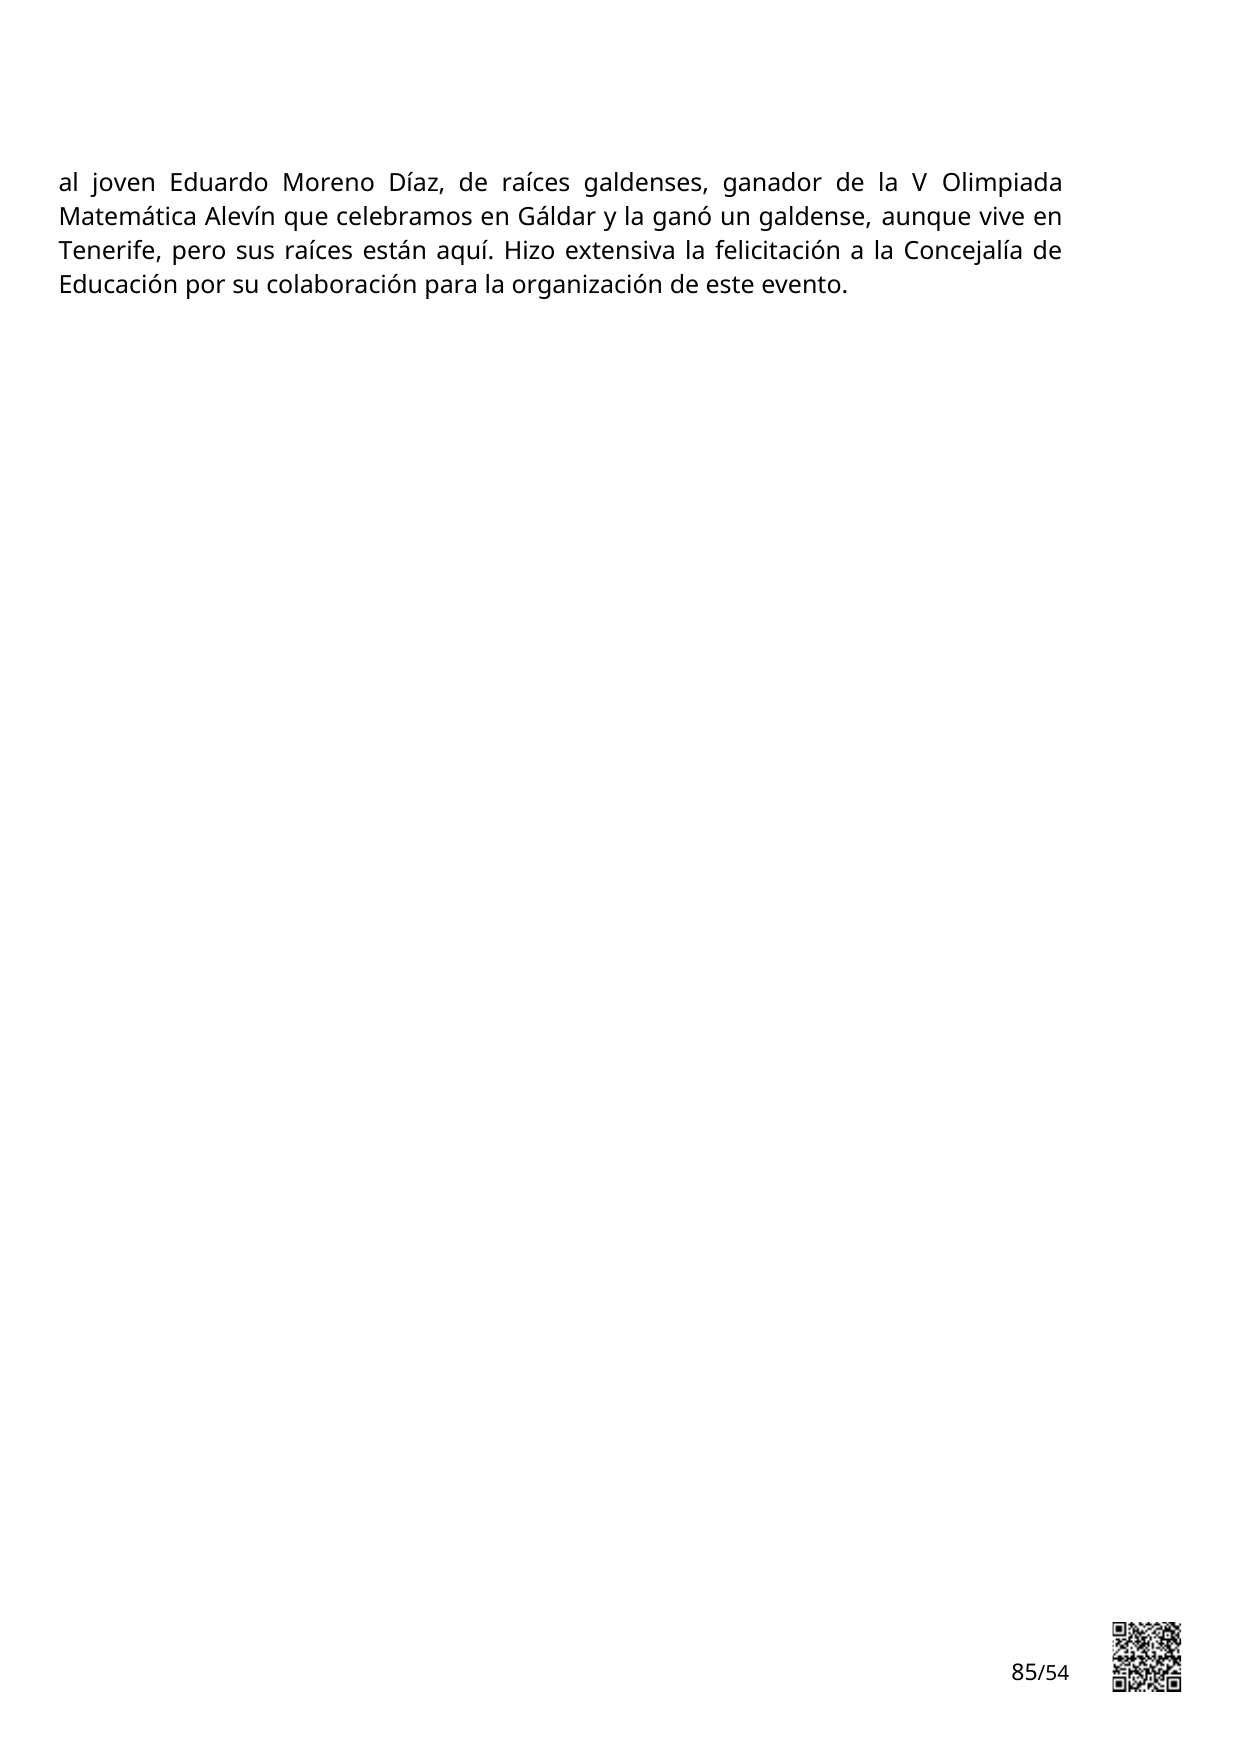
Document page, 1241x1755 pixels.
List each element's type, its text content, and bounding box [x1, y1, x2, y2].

list al joven Eduardo Moreno Díaz, de raíces galdenses, ganador de la V Olimpiada Matemática Alevín que celebramos en Gáldar y la ganó un galdense, aunque vive en Tenerife, pero sus raíces están aquí. Hizo extensiva la felicitación a la Concejalía de Educación por su colaboración para la organización de este evento. [58, 164, 1063, 301]
